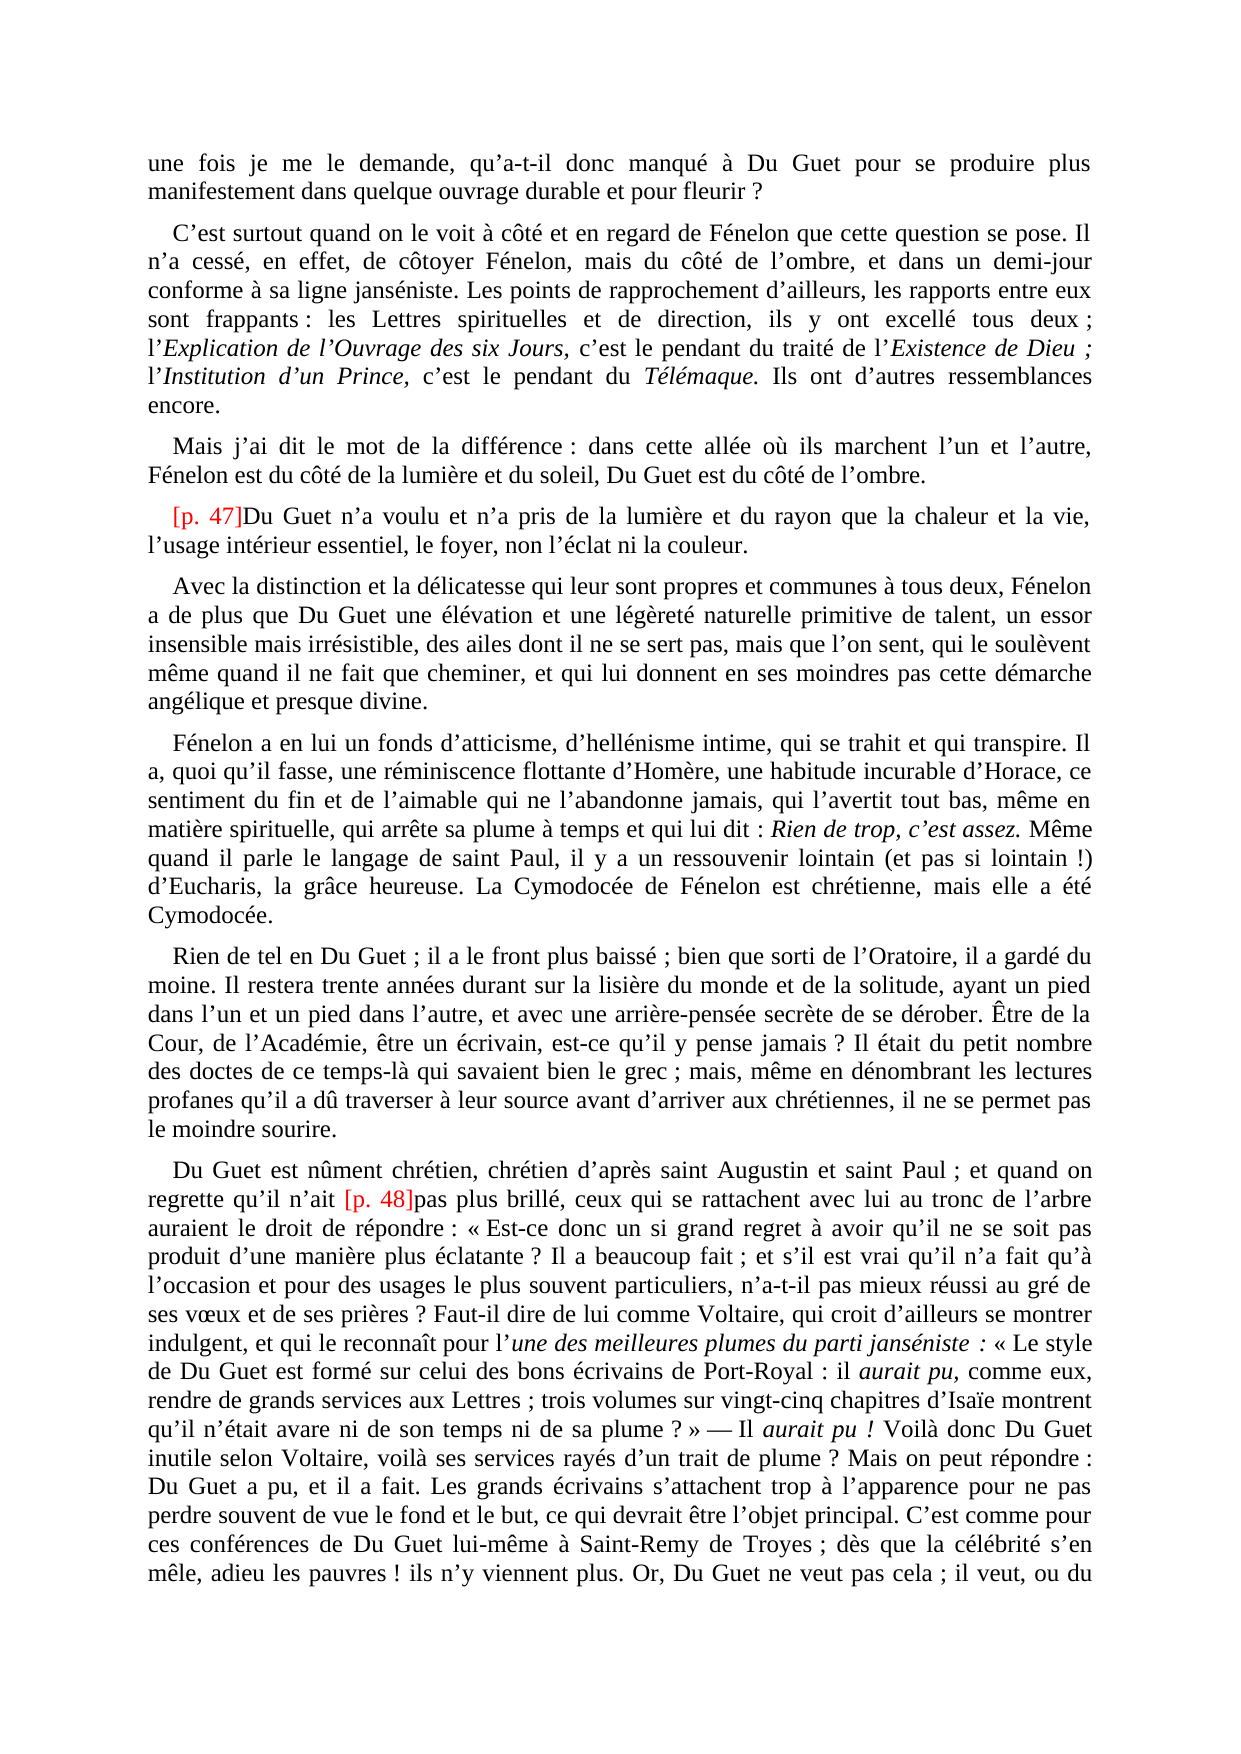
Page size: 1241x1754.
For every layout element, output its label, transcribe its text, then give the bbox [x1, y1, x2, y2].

text C’est surtout quand on le voit à côté et en regard de Fénelon que cette question se pose. Il n’a cessé, en effet, de côtoyer Fénelon, mais du côté de l’ombre, et dans un demi-jour conforme à sa ligne janséniste. Les points de rapprochement d’ailleurs, les rapports entre eux sont frappants : les Lettres spirituelles et de direction, ils y ont excellé tous deux ; l’Explication de l’Ouvrage des six Jours, c’est le pendant du traité de l’Existence de Dieu ; l’Institution d’un Prince, c’est le pendant du Télémaque. Ils ont d’autres ressemblances encore. [148, 218, 1093, 419]
text Fénelon a en lui un fonds d’atticisme, d’hellénisme intime, qui se trahit et qui transpire. Il a, quoi qu’il fasse, une réminiscence flottante d’Homère, une habitude incurable d’Horace, ce sentiment du fin et de l’aimable qui ne l’abandonne jamais, qui l’avertit tout bas, même en matière spirituelle, qui arrête sa plume à temps et qui lui dit : Rien de trop, c’est assez. Même quand il parle le langage de saint Paul, il y a un ressouvenir lointain (et pas si lointain !) d’Eucharis, la grâce heureuse. La Cymodocée de Fénelon est chrétienne, mais elle a été Cymodocée. [148, 728, 1093, 929]
text [p. 47]Du Guet n’a voulu et n’a pris de la lumière et du rayon que la chaleur et la vie, l’usage intérieur essentiel, le foyer, non l’éclat ni la couleur. [148, 501, 1093, 559]
text Mais j’ai dit le mot de la différence : dans cette allée où ils marchent l’un et l’autre, Fénelon est du côté de la lumière et du soleil, Du Guet est du côté de l’ombre. [148, 431, 1093, 489]
text une fois je me le demande, qu’a-t-il donc manqué à Du Guet pour se produire plus manifestement dans quelque ouvrage durable et pour fleurir ? [148, 148, 1093, 205]
text Du Guet est nûment chrétien, chrétien d’après saint Augustin et saint Paul ; et quand on regrette qu’il n’ait [p. 48]pas plus brillé, ceux qui se rattachent avec lui au tronc de l’arbre auraient le droit de répondre : « Est-ce donc un si grand regret à avoir qu’il ne se soit pas produit d’une manière plus éclatante ? Il a beaucoup fait ; et s’il est vrai qu’il n’a fait qu’à l’occasion et pour des usages le plus souvent particuliers, n’a-t-il pas mieux réussi au gré de ses vœux et de ses prières ? Faut-il dire de lui comme Voltaire, qui croit d’ailleurs se montrer indulgent, et qui le reconnaît pour l’une des meilleures plumes du parti janséniste : « Le style de Du Guet est formé sur celui des bons écrivains de Port-Royal : il aurait pu, comme eux, rendre de grands services aux Lettres ; trois volumes sur vingt-cinq chapitres d’Isaïe montrent qu’il n’était avare ni de son temps ni de sa plume ? » — Il aurait pu ! Voilà donc Du Guet inutile selon Voltaire, voilà ses services rayés d’un trait de plume ? Mais on peut répondre : Du Guet a pu, et il a fait. Les grands écrivains s’attachent trop à l’apparence pour ne pas perdre souvent de vue le fond et le but, ce qui devrait être l’objet principal. C’est comme pour ces conférences de Du Guet lui-même à Saint-Remy de Troyes ; dès que la célébrité s’en mêle, adieu les pauvres ! ils n’y viennent plus. Or, Du Guet ne veut pas cela ; il veut, ou du [148, 1155, 1093, 1586]
text Rien de tel en Du Guet ; il a le front plus baissé ; bien que sorti de l’Oratoire, il a gardé du moine. Il restera trente années durant sur la lisière du monde et de la solitude, ayant un pied dans l’un et un pied dans l’autre, et avec une arrière-pensée secrète de se dérober. Être de la Cour, de l’Académie, être un écrivain, est-ce qu’il y pense jamais ? Il était du petit nombre des doctes de ce temps-là qui savaient bien le grec ; mais, même en dénombrant les lectures profanes qu’il a dû traverser à leur source avant d’arriver aux chrétiennes, il ne se permet pas le moindre sourire. [148, 941, 1093, 1143]
text Avec la distinction et la délicatesse qui leur sont propres et communes à tous deux, Fénelon a de plus que Du Guet une élévation et une légèreté naturelle primitive de talent, un essor insensible mais irrésistible, des ailes dont il ne se sert pas, mais que l’on sent, qui le soulèvent même quand il ne fait que cheminer, et qui lui donnent en ses moindres pas cette démarche angélique et presque divine. [148, 571, 1093, 715]
